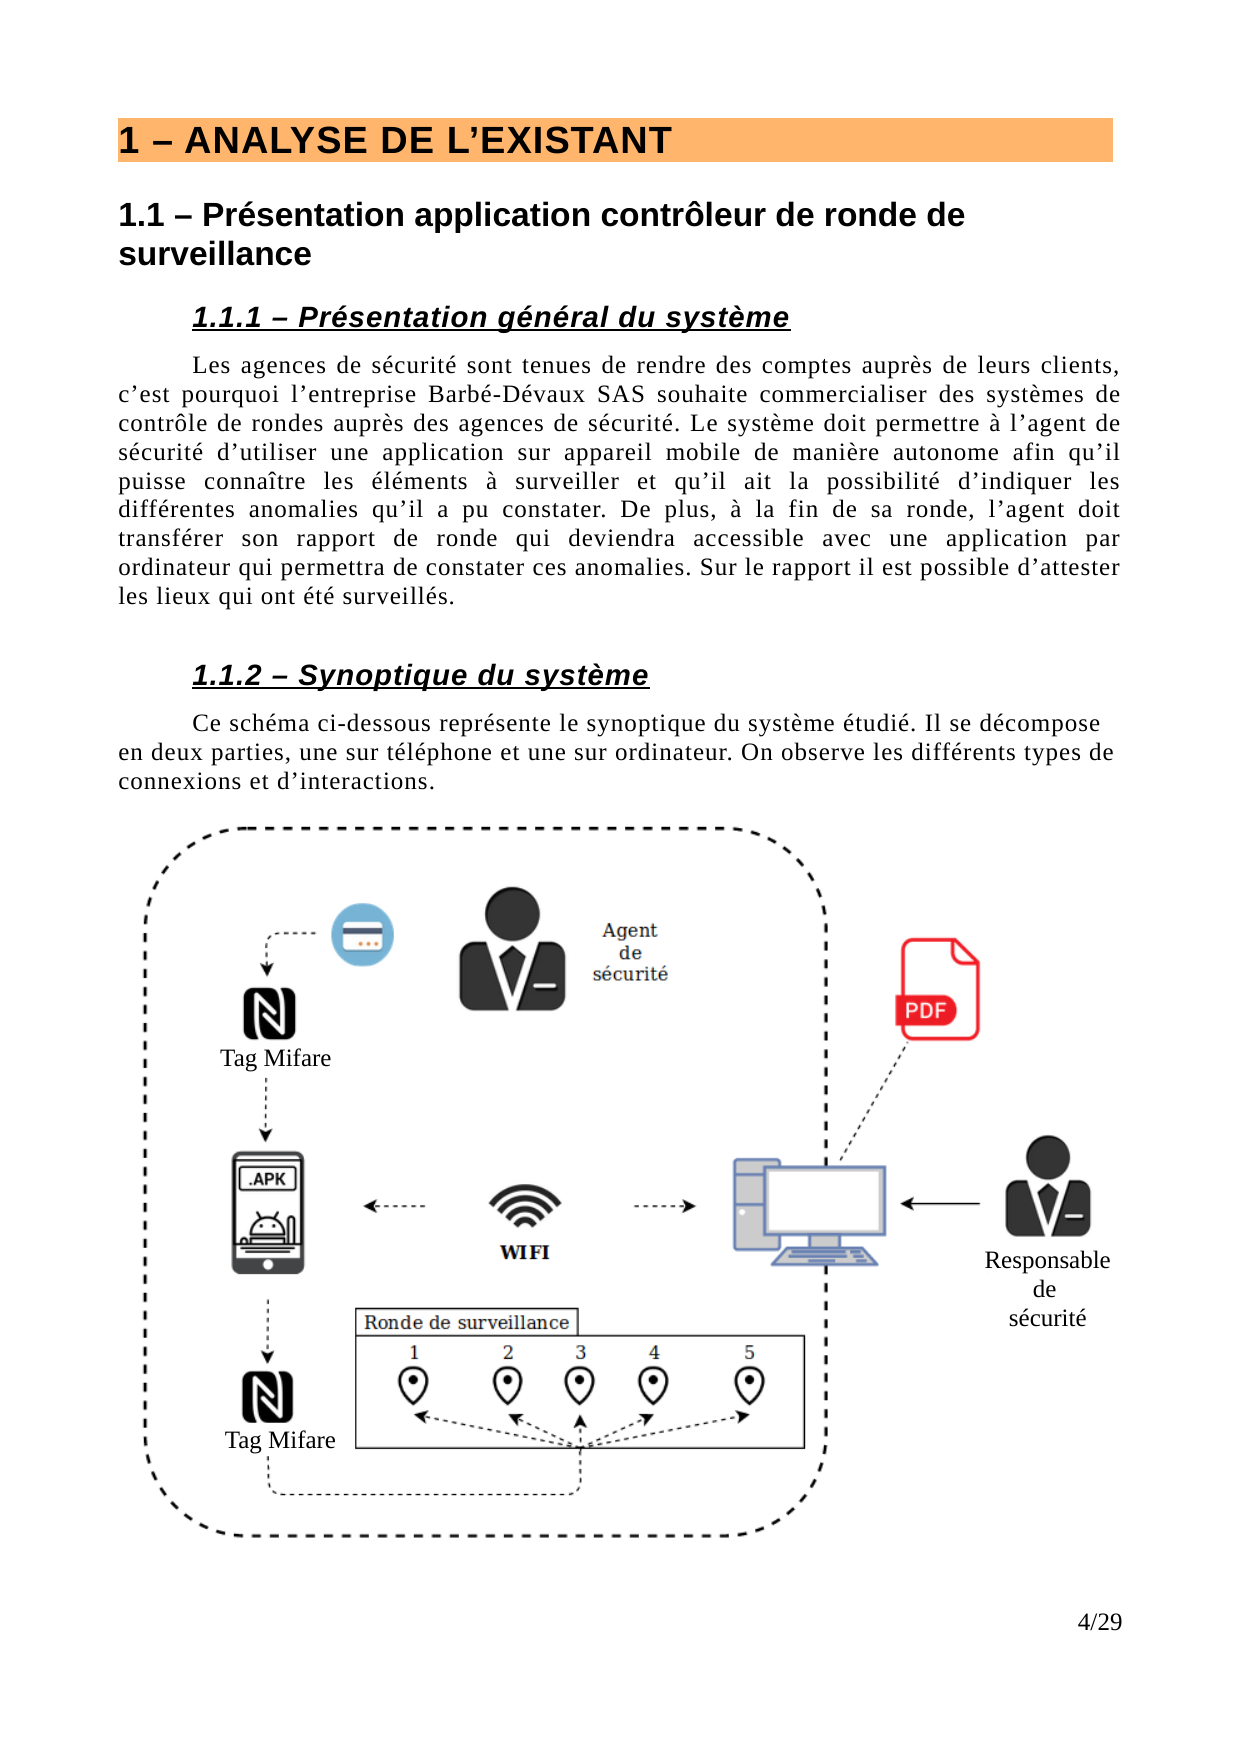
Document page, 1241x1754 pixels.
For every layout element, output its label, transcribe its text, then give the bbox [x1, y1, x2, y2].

subtitle 1.1 – Présentation application contrôleur de ronde de surveillance [118, 195, 1122, 273]
picture [119, 817, 1118, 1553]
subtitle 1.1.1 – Présentation général du système [118, 300, 1122, 333]
text Ce schéma ci-dessous représente le synoptique du système étudié. Il se décompose en deux parties, une sur téléphone et une sur ordinateur. On observe les différents types de connexions et d’interactions. [118, 704, 1122, 795]
subtitle 1 – ANALYSE DE L’EXISTANT [118, 118, 1122, 162]
text Les agences de sécurité sont tenues de rendre des comptes auprès de leurs clients, c’est pourquoi l’entreprise Barbé-Dévaux SAS souhaite commercialiser des systèmes de contrôle de rondes auprès des agences de sécurité. Le système doit permettre à l’agent de sécurité d’utiliser une application sur appareil mobile de manière autonome afin qu’il puisse connaître les éléments à surveiller et qu’il ait la possibilité d’indiquer les différentes anomalies qu’il a pu constater. De plus, à la fin de sa ronde, l’agent doit transférer son rapport de ronde qui deviendra accessible avec une application par ordinateur qui permettra de constater ces anomalies. Sur le rapport il est possible d’attester les lieux qui ont été surveillés. [118, 346, 1122, 609]
subtitle 1.1.2 – Synoptique du système [118, 658, 1122, 691]
